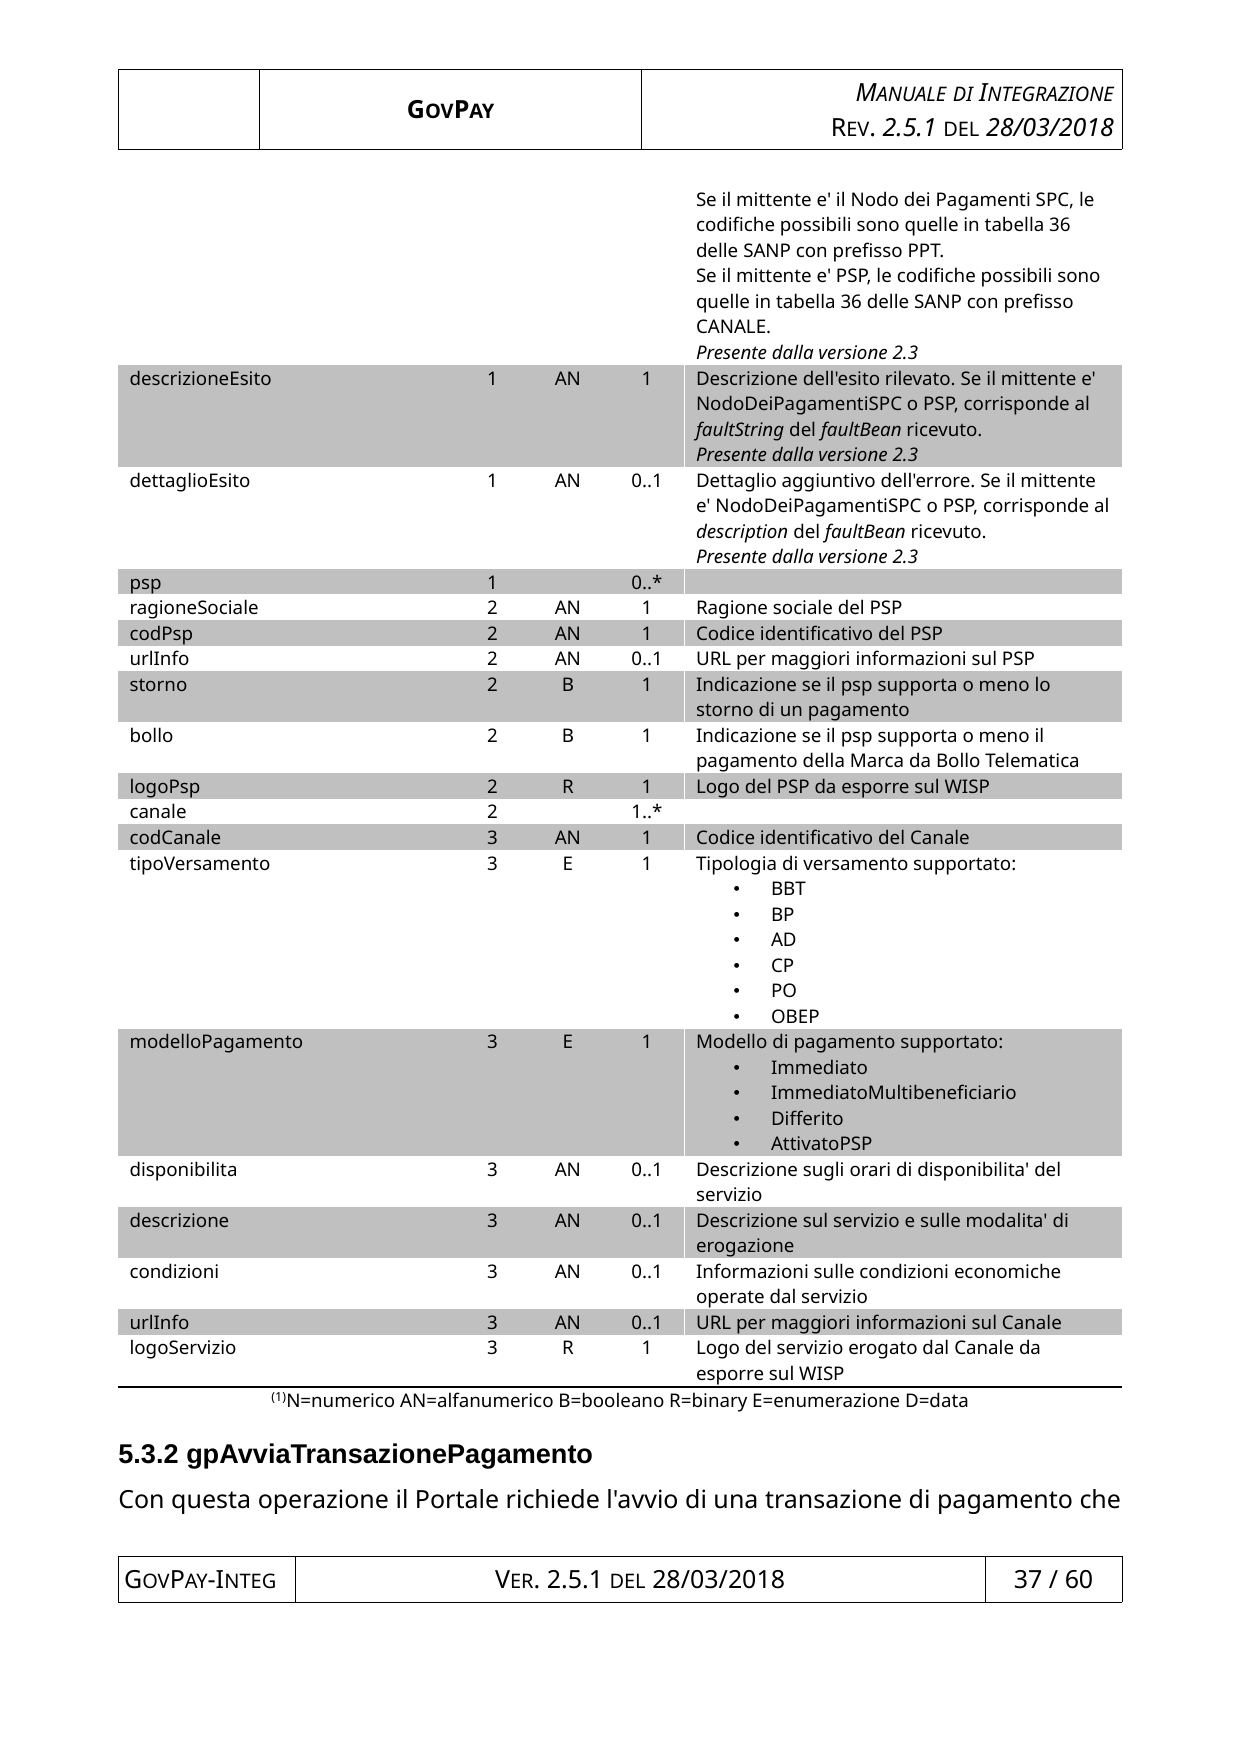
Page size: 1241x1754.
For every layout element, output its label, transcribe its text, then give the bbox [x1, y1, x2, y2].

table_cell bollo [118, 722, 458, 773]
table_cell 1 [609, 722, 684, 773]
table_cell B [526, 722, 609, 773]
table_cell storno [118, 671, 458, 722]
table_cell psp [118, 569, 458, 594]
table_cell Indicazione se il psp supporta o meno il pagamento della Marca da Bollo Telematica [685, 722, 1122, 773]
table_cell AN [526, 1309, 609, 1335]
table_cell AN [526, 1207, 609, 1258]
text Con questa operazione il Portale richiede l'avvio di una transazione di pagamento che [118, 1482, 1122, 1516]
table_cell 2 [458, 671, 526, 722]
table_cell Logo del PSP da esporre sul WISP [685, 773, 1122, 799]
table_cell ragioneSociale [118, 595, 458, 620]
table_cell canale [118, 799, 458, 824]
table_cell 1 [458, 569, 526, 594]
table_cell [609, 186, 684, 365]
table_cell AN [526, 467, 609, 569]
table_cell Codice identificativo del Canale [685, 824, 1122, 850]
table_cell Descrizione sugli orari di disponibilita' del servizio [685, 1156, 1122, 1207]
table_cell AN [526, 620, 609, 646]
table_cell Informazioni sulle condizioni economiche operate dal servizio [685, 1258, 1122, 1309]
table_cell urlInfo [118, 646, 458, 671]
table_cell 2 [458, 773, 526, 799]
table_cell 3 [458, 1207, 526, 1258]
table_cell 0..1 [609, 1207, 684, 1258]
table_cell 2 [458, 646, 526, 671]
table_cell E [526, 850, 609, 1028]
table_cell AN [526, 1156, 609, 1207]
table_cell Se il mittente e' il Nodo dei Pagamenti SPC, le codifiche possibili sono quelle in tabella 36 delle SANP con prefisso PPT. Se il mittente e' PSP, le codifiche possibili sono quelle in tabella 36 delle SANP con prefisso CANALE. Presente dalla versione 2.3 [685, 186, 1122, 365]
table_cell 3 [458, 1309, 526, 1335]
table_cell codPsp [118, 620, 458, 646]
table_cell Codice identificativo del PSP [685, 620, 1122, 646]
table_cell descrizioneEsito [118, 365, 458, 467]
table_cell E [526, 1029, 609, 1156]
table_cell logoServizio [118, 1335, 458, 1386]
table_cell 3 [458, 1258, 526, 1309]
table_cell R [526, 1335, 609, 1386]
table_cell 1 [458, 467, 526, 569]
table_cell AN [526, 824, 609, 850]
table_cell 1 [609, 824, 684, 850]
table_cell 1 [609, 773, 684, 799]
table_cell AN [526, 1258, 609, 1309]
table_cell AN [526, 646, 609, 671]
table_cell 0..* [609, 569, 684, 594]
table_cell condizioni [118, 1258, 458, 1309]
table_cell tipoVersamento [118, 850, 458, 1028]
table_cell 1 [609, 595, 684, 620]
table_cell 3 [458, 1156, 526, 1207]
table_cell 3 [458, 824, 526, 850]
table_cell 0..1 [609, 1309, 684, 1335]
table_cell 1..* [609, 799, 684, 824]
table_cell 2 [458, 620, 526, 646]
table_cell 3 [458, 1335, 526, 1386]
table_cell disponibilita [118, 1156, 458, 1207]
table_cell Ragione sociale del PSP [685, 595, 1122, 620]
table_cell URL per maggiori informazioni sul Canale [685, 1309, 1122, 1335]
table_cell [118, 186, 458, 365]
table_cell dettaglioEsito [118, 467, 458, 569]
table_cell [526, 186, 609, 365]
table_cell codCanale [118, 824, 458, 850]
table_cell [685, 569, 1122, 594]
table_cell 1 [609, 620, 684, 646]
table_cell 0..1 [609, 1258, 684, 1309]
table_cell 1 [458, 365, 526, 467]
table_cell 2 [458, 799, 526, 824]
subtitle gpAvviaTransazionePagamento [118, 1438, 1122, 1469]
text (1)N=numerico AN=alfanumerico B=booleano R=binary E=enumerazione D=data [118, 1388, 1122, 1413]
table_cell 1 [609, 1029, 684, 1156]
table_cell 3 [458, 1029, 526, 1156]
table_cell [526, 569, 609, 594]
table_cell Descrizione dell'esito rilevato. Se il mittente e' NodoDeiPagamentiSPC o PSP, corrisponde al faultString del faultBean ricevuto. Presente dalla versione 2.3 [685, 365, 1122, 467]
table_cell R [526, 773, 609, 799]
table_cell 1 [609, 671, 684, 722]
table_cell logoPsp [118, 773, 458, 799]
table_cell 0..1 [609, 467, 684, 569]
table_cell AN [526, 595, 609, 620]
table_cell [526, 799, 609, 824]
table_cell 1 [609, 1335, 684, 1386]
table_cell URL per maggiori informazioni sul PSP [685, 646, 1122, 671]
table_cell modelloPagamento [118, 1029, 458, 1156]
table_cell 3 [458, 850, 526, 1028]
table_cell urlInfo [118, 1309, 458, 1335]
table_cell 2 [458, 722, 526, 773]
table_cell Logo del servizio erogato dal Canale da esporre sul WISP [685, 1335, 1122, 1386]
table_cell descrizione [118, 1207, 458, 1258]
table_cell Tipologia di versamento supportato: BBT BP AD CP PO OBEP [685, 850, 1122, 1028]
table_cell 0..1 [609, 646, 684, 671]
table_cell AN [526, 365, 609, 467]
table_cell 2 [458, 595, 526, 620]
table_cell B [526, 671, 609, 722]
table_cell 1 [609, 850, 684, 1028]
table_cell 0..1 [609, 1156, 684, 1207]
table_cell 1 [609, 365, 684, 467]
table_cell Modello di pagamento supportato: Immediato ImmediatoMultibeneficiario Differito AttivatoPSP [685, 1029, 1122, 1156]
table_cell [685, 799, 1122, 824]
table_cell Dettaglio aggiuntivo dell'errore. Se il mittente e' NodoDeiPagamentiSPC o PSP, corrisponde al description del faultBean ricevuto. Presente dalla versione 2.3 [685, 467, 1122, 569]
table_cell [458, 186, 526, 365]
table_cell Descrizione sul servizio e sulle modalita' di erogazione [685, 1207, 1122, 1258]
table_cell Indicazione se il psp supporta o meno lo storno di un pagamento [685, 671, 1122, 722]
